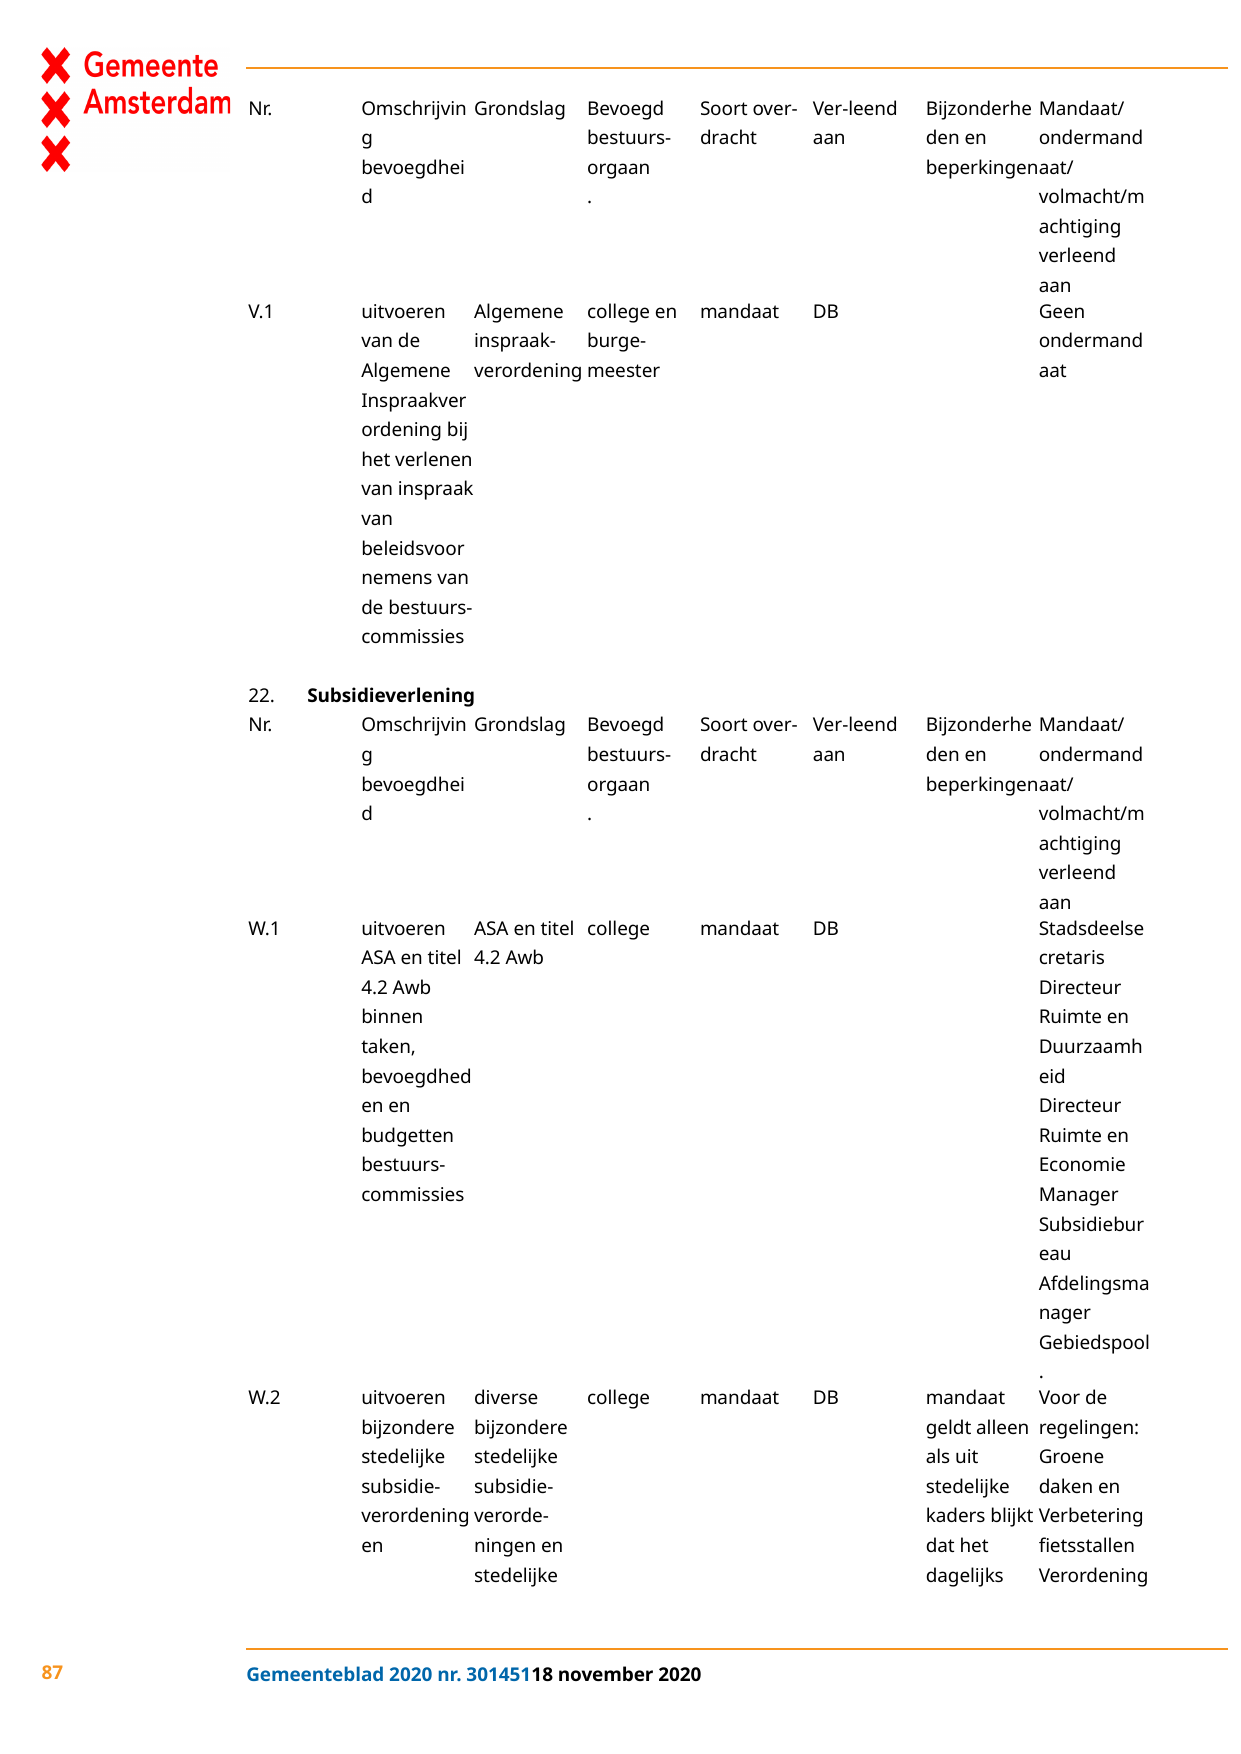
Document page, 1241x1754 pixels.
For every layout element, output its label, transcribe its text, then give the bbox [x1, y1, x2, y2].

table_cell Voor de regelingen: Groene daken en Verbetering fietsstallen Verordening [1039, 1384, 1152, 1588]
table_cell mandaat [700, 915, 813, 1384]
table_header Grondslag [474, 712, 587, 915]
table_cell college [587, 915, 700, 1384]
table_header Soort over-dracht [700, 712, 813, 915]
table_cell Stadsdeelsecretaris Directeur Ruimte en Duurzaamheid Directeur Ruimte en Economie Manager Subsidiebureau Afdelingsmanager Gebiedspool. [1039, 915, 1152, 1384]
table_header Nr. [248, 95, 361, 298]
table_cell DB [813, 915, 926, 1384]
table_cell DB [813, 298, 926, 649]
table_header Bevoegd bestuurs-orgaan . [587, 712, 700, 915]
table_header Mandaat/ondermandaat/ volmacht/machtiging verleend aan [1039, 712, 1152, 915]
table_header Omschrijving bevoegdheid [361, 95, 474, 298]
table_header Bevoegd bestuurs-orgaan . [587, 95, 700, 298]
table_cell [926, 915, 1038, 1384]
table_header Mandaat/ondermandaat/ volmacht/machtiging verleend aan [1039, 95, 1152, 298]
table_cell ASA en titel 4.2 Awb [474, 915, 587, 1384]
list Subsidieverlening [248, 682, 1152, 708]
table_cell [926, 298, 1038, 649]
table_cell uitvoeren van de Algemene Inspraakverordening bij het verlenen van inspraak van beleidsvoornemens van de bestuurs-commissies [361, 298, 474, 649]
table_header Omschrijving bevoegdheid [361, 712, 474, 915]
table_cell W.1 [248, 915, 361, 1384]
table_cell mandaat [700, 1384, 813, 1588]
table_header Bijzonderheden en beperkingen [926, 712, 1038, 915]
table_cell Algemene inspraak-verordening [474, 298, 587, 649]
table_cell college en burge-meester [587, 298, 700, 649]
table_cell mandaat [700, 298, 813, 649]
table_header Soort over-dracht [700, 95, 813, 298]
table_cell W.2 [248, 1384, 361, 1588]
table_header Ver-leend aan [813, 95, 926, 298]
table_cell uitvoeren ASA en titel 4.2 Awb binnen taken, bevoegdheden en budgetten bestuurs-commissies [361, 915, 474, 1384]
table_cell uitvoeren bijzondere stedelijke subsidie-verordeningen [361, 1384, 474, 1588]
table_cell diverse bijzondere stedelijke subsidie-verorde-ningen en stedelijke [474, 1384, 587, 1588]
table_cell DB [813, 1384, 926, 1588]
table_cell Geen ondermandaat [1039, 298, 1152, 649]
table_header Bijzonderheden en beperkingen [926, 95, 1038, 298]
table_cell V.1 [248, 298, 361, 649]
table_cell mandaat geldt alleen als uit stedelijke kaders blijkt dat het dagelijks [926, 1384, 1038, 1588]
table_header Grondslag [474, 95, 587, 298]
table_header Nr. [248, 712, 361, 915]
table_cell college [587, 1384, 700, 1588]
table_header Ver-leend aan [813, 712, 926, 915]
picture [41, 47, 231, 172]
